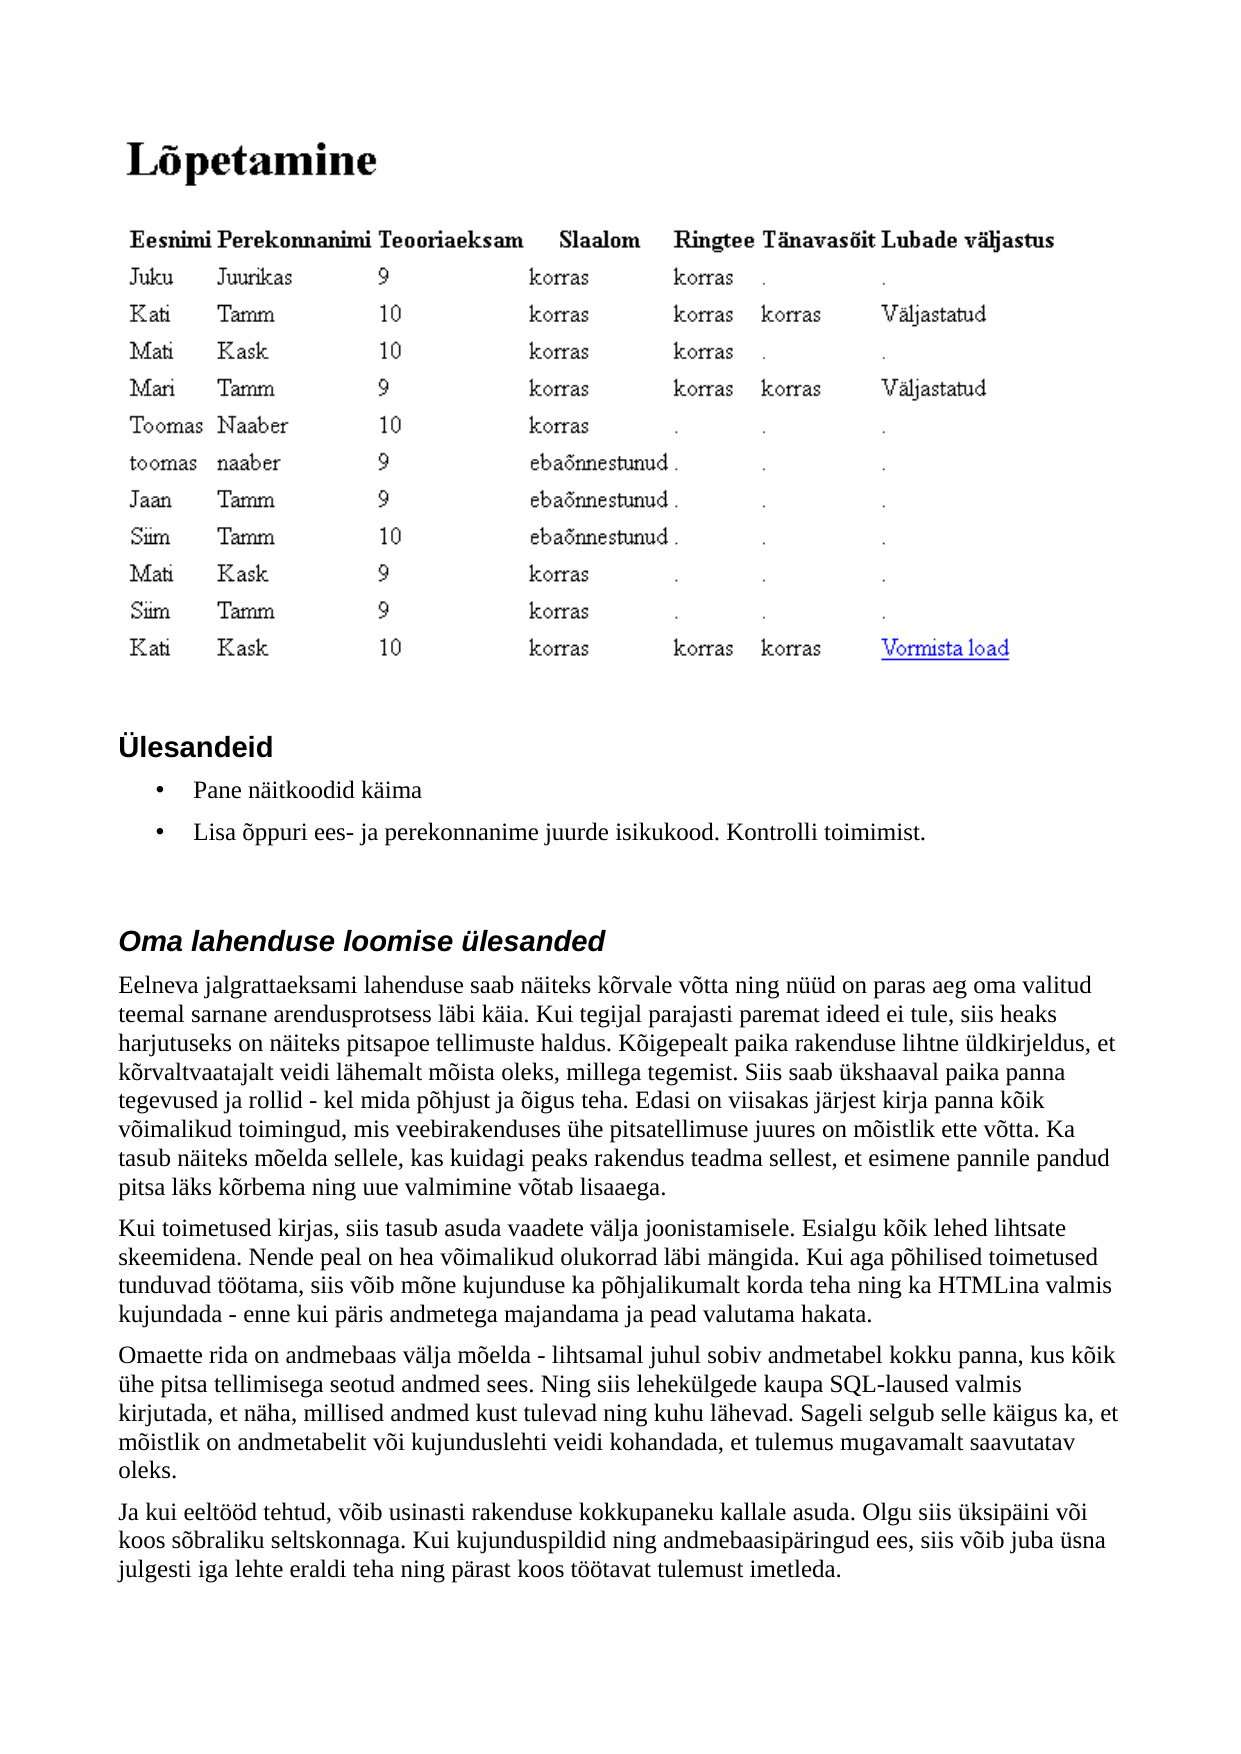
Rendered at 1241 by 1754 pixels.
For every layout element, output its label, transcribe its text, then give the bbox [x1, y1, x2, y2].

text Kui toimetused kirjas, siis tasub asuda vaadete välja joonistamisele. Esialgu kõik lehed lihtsate skeemidena. Nende peal on hea võimalikud olukorrad läbi mängida. Kui aga põhilised toimetused tunduvad töötama, siis võib mõne kujunduse ka põhjalikumalt korda teha ning ka HTMLina valmis kujundada - enne kui päris andmetega majandama ja pead valutama hakata. [118, 1213, 1122, 1328]
text Omaette rida on andmebaas välja mõelda - lihtsamal juhul sobiv andmetabel kokku panna, kus kõik ühe pitsa tellimisega seotud andmed sees. Ning siis lehekülgede kaupa SQL-laused valmis kirjutada, et näha, millised andmed kust tulevad ning kuhu lähevad. Sageli selgub selle käigus ka, et mõistlik on andmetabelit või kujunduslehti veidi kohandada, et tulemus mugavamalt saavutatav oleks. [118, 1340, 1122, 1484]
subtitle Oma lahenduse loomise ülesanded [118, 924, 1122, 958]
subtitle Ülesandeid [118, 729, 1122, 763]
text Eelneva jalgrattaeksami lahenduse saab näiteks kõrvale võtta ning nüüd on paras aeg oma valitud teemal sarnane arendusprotsess läbi käia. Kui tegijal parajasti paremat ideed ei tule, siis heaks harjutuseks on näiteks pitsapoe tellimuste haldus. Kõigepealt paika rakenduse lihtne üldkirjeldus, et kõrvaltvaatajalt veidi lähemalt mõista oleks, millega tegemist. Siis saab ükshaaval paika panna tegevused ja rollid - kel mida põhjust ja õigus teha. Edasi on viisakas järjest kirja panna kõik võimalikud toimingud, mis veebirakenduses ühe pitsatellimuse juures on mõistlik ette võtta. Ka tasub näiteks mõelda sellele, kas kuidagi peaks rakendus teadma sellest, et esimene pannile pandud pitsa läks kõrbema ning uue valmimine võtab lisaaega. [118, 970, 1122, 1200]
list Pane näitkoodid käima [156, 776, 1122, 804]
list Lisa õppuri ees- ja perekonnanime juurde isikukood. Kontrolli toimimist. [156, 817, 1122, 846]
text Ja kui eeltööd tehtud, võib usinasti rakenduse kokkupaneku kallale asuda. Olgu siis üksipäini või koos sõbraliku seltskonnaga. Kui kujunduspildid ning andmebaasipäringud ees, siis võib juba üsna julgesti iga lehte eraldi teha ning pärast koos töötavat tulemust imetleda. [118, 1497, 1122, 1583]
